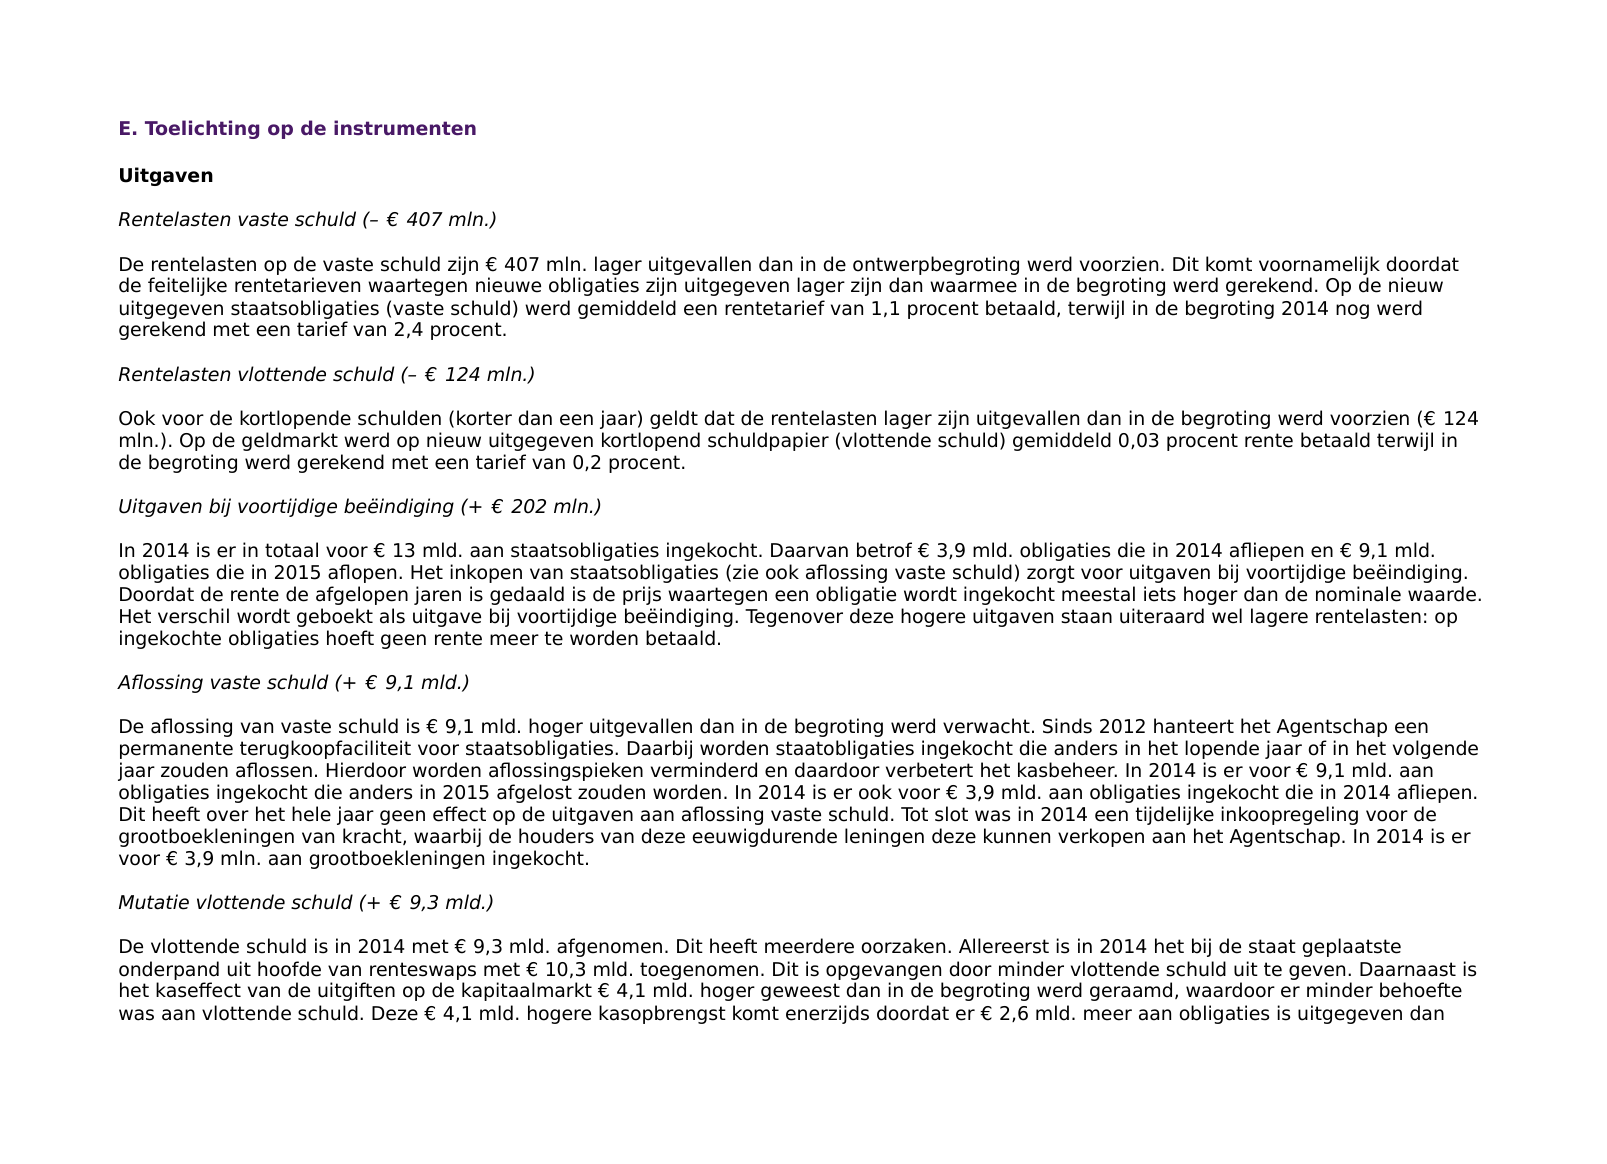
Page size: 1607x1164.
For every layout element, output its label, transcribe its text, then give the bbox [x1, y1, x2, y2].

text De rentelasten op de vaste schuld zijn € 407 mln. lager uitgevallen dan in de ontwerpbegroting werd voorzien. Dit komt voornamelijk doordat de feitelijke rentetarieven waartegen nieuwe obligaties zijn uitgegeven lager zijn dan waarmee in de begroting werd gerekend. Op de nieuw uitgegeven staatsobligaties (vaste schuld) werd gemiddeld een rentetarief van 1,1 procent betaald, terwijl in de begroting 2014 nog werd gerekend met een tarief van 2,4 procent. [118, 253, 1488, 341]
text In 2014 is er in totaal voor € 13 mld. aan staatsobligaties ingekocht. Daarvan betrof € 3,9 mld. obligaties die in 2014 afliepen en € 9,1 mld. obligaties die in 2015 aflopen. Het inkopen van staatsobligaties (zie ook aflossing vaste schuld) zorgt voor uitgaven bij voortijdige beëindiging. Doordat de rente de afgelopen jaren is gedaald is de prijs waartegen een obligatie wordt ingekocht meestal iets hoger dan de nominale waarde. Het verschil wordt geboekt als uitgave bij voortijdige beëindiging. Tegenover deze hogere uitgaven staan uiteraard wel lagere rentelasten: op ingekochte obligaties hoeft geen rente meer te worden betaald. [118, 540, 1488, 650]
text De aflossing van vaste schuld is € 9,1 mld. hoger uitgevallen dan in de begroting werd verwacht. Sinds 2012 hanteert het Agentschap een permanente terugkoopfaciliteit voor staatsobligaties. Daarbij worden staatobligaties ingekocht die anders in het lopende jaar of in het volgende jaar zouden aflossen. Hierdoor worden aflossingspieken verminderd en daardoor verbetert het kasbeheer. In 2014 is er voor € 9,1 mld. aan obligaties ingekocht die anders in 2015 afgelost zouden worden. In 2014 is er ook voor € 3,9 mld. aan obligaties ingekocht die in 2014 afliepen. Dit heeft over het hele jaar geen effect op de uitgaven aan aflossing vaste schuld. Tot slot was in 2014 een tijdelijke inkoopregeling voor de grootboekleningen van kracht, waarbij de houders van deze eeuwigdurende leningen deze kunnen verkopen aan het Agentschap. In 2014 is er voor € 3,9 mln. aan grootboekleningen ingekocht. [118, 716, 1488, 870]
subtitle Uitgaven [118, 165, 1488, 187]
subtitle Uitgaven bij voortijdige beëindiging (+ € 202 mln.) [118, 496, 1488, 518]
subtitle E. Toelichting op de instrumenten [118, 118, 1488, 140]
subtitle Aflossing vaste schuld (+ € 9,1 mld.) [118, 672, 1488, 694]
text Ook voor de kortlopende schulden (korter dan een jaar) geldt dat de rentelasten lager zijn uitgevallen dan in de begroting werd voorzien (€ 124 mln.). Op de geldmarkt werd op nieuw uitgegeven kortlopend schuldpapier (vlottende schuld) gemiddeld 0,03 procent rente betaald terwijl in de begroting werd gerekend met een tarief van 0,2 procent. [118, 408, 1488, 474]
subtitle Rentelasten vlottende schuld (– € 124 mln.) [118, 363, 1488, 386]
text De vlottende schuld is in 2014 met € 9,3 mld. afgenomen. Dit heeft meerdere oorzaken. Allereerst is in 2014 het bij de staat geplaatste onderpand uit hoofde van renteswaps met € 10,3 mld. toegenomen. Dit is opgevangen door minder vlottende schuld uit te geven. Daarnaast is het kaseffect van de uitgiften op de kapitaalmarkt € 4,1 mld. hoger geweest dan in de begroting werd geraamd, waardoor er minder behoefte was aan vlottende schuld. Deze € 4,1 mld. hogere kasopbrengst komt enerzijds doordat er € 2,6 mld. meer aan obligaties is uitgegeven dan [118, 936, 1488, 1024]
subtitle Mutatie vlottende schuld (+ € 9,3 mld.) [118, 892, 1488, 914]
subtitle Rentelasten vaste schuld (– € 407 mln.) [118, 209, 1488, 231]
